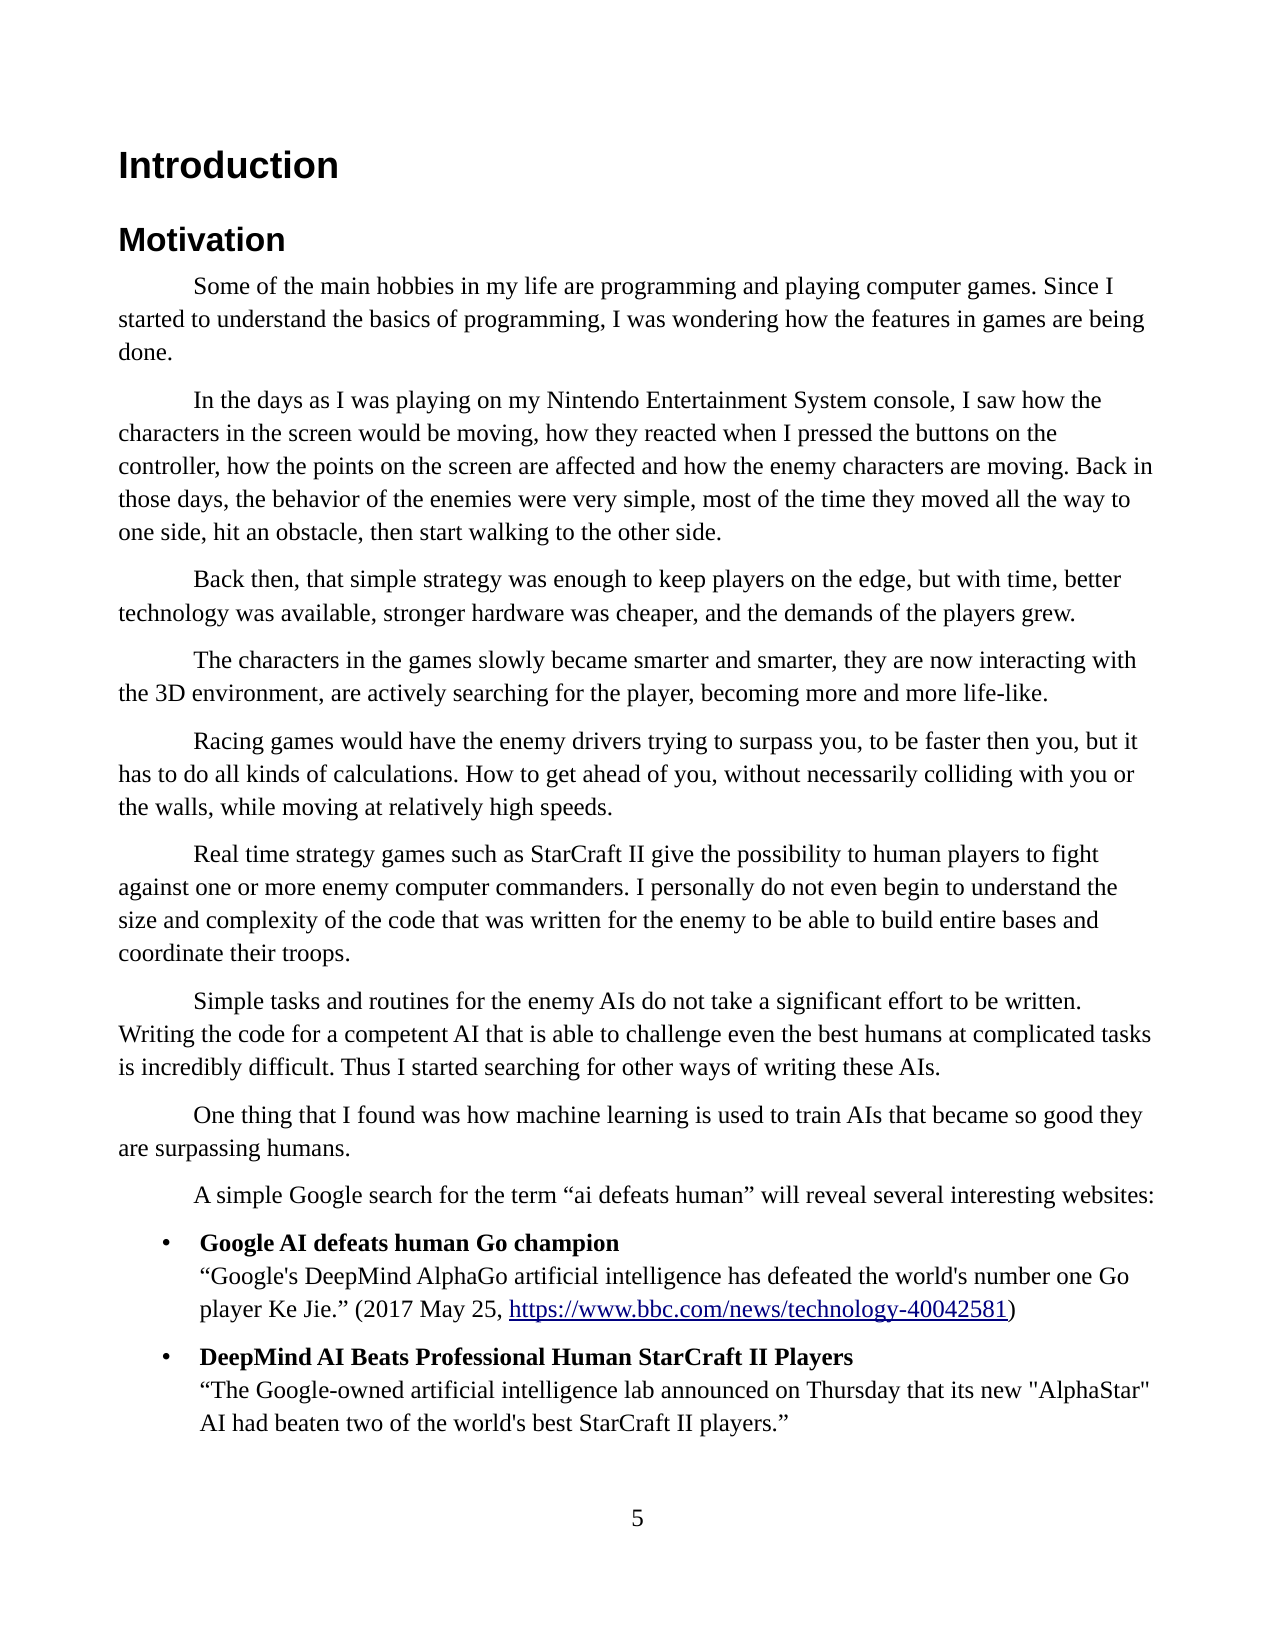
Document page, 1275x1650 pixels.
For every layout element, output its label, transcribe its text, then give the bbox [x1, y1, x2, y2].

text A simple Google search for the term “ai defeats human” will reveal several interesting websites: [118, 1180, 1157, 1209]
text Real time strategy games such as StarCraft II give the possibility to human players to fight against one or more enemy computer commanders. I personally do not even begin to understand the size and complexity of the code that was written for the enemy to be able to build entire bases and coordinate their troops. [118, 839, 1157, 967]
list DeepMind AI Beats Professional Human StarCraft II Players “The Google-owned artificial intelligence lab announced on Thursday that its new "AlphaStar" AI had beaten two of the world's best StarCraft II players.” [162, 1342, 1157, 1436]
text One thing that I found was how machine learning is used to train AIs that became so good they are surpassing humans. [118, 1100, 1157, 1162]
subtitle Introduction [118, 143, 1157, 187]
text Simple tasks and routines for the enemy AIs do not take a significant effort to be written. Writing the code for a competent AI that is able to challenge even the best humans at complicated tasks is incredibly difficult. Thus I started searching for other ways of writing these AIs. [118, 986, 1157, 1081]
text The characters in the games slowly became smarter and smarter, they are now interacting with the 3D environment, are actively searching for the player, becoming more and more life-like. [118, 645, 1157, 707]
text In the days as I was playing on my Nintendo Entertainment System console, I saw how the characters in the screen would be moving, how they reacted when I pressed the buttons on the controller, how the points on the screen are affected and how the enemy characters are moving. Back in those days, the behavior of the enemies were very simple, most of the time they moved all the way to one side, hit an obstacle, then start walking to the other side. [118, 385, 1157, 546]
text Some of the main hobbies in my life are programming and playing computer games. Since I started to understand the basics of programming, I was wondering how the features in games are being done. [118, 271, 1157, 366]
text Racing games would have the enemy drivers trying to surpass you, to be faster then you, but it has to do all kinds of calculations. How to get ahead of you, without necessarily colliding with you or the walls, while moving at relatively high speeds. [118, 726, 1157, 821]
list Google AI defeats human Go champion “Google's DeepMind AlphaGo artificial intelligence has defeated the world's number one Go player Ke Jie.” (2017 May 25, https://www.bbc.com/news/technology-40042581) [162, 1228, 1157, 1323]
text Back then, that simple strategy was enough to keep players on the edge, but with time, better technology was available, stronger hardware was cheaper, and the demands of the players grew. [118, 564, 1157, 626]
subtitle Motivation [118, 220, 1157, 259]
